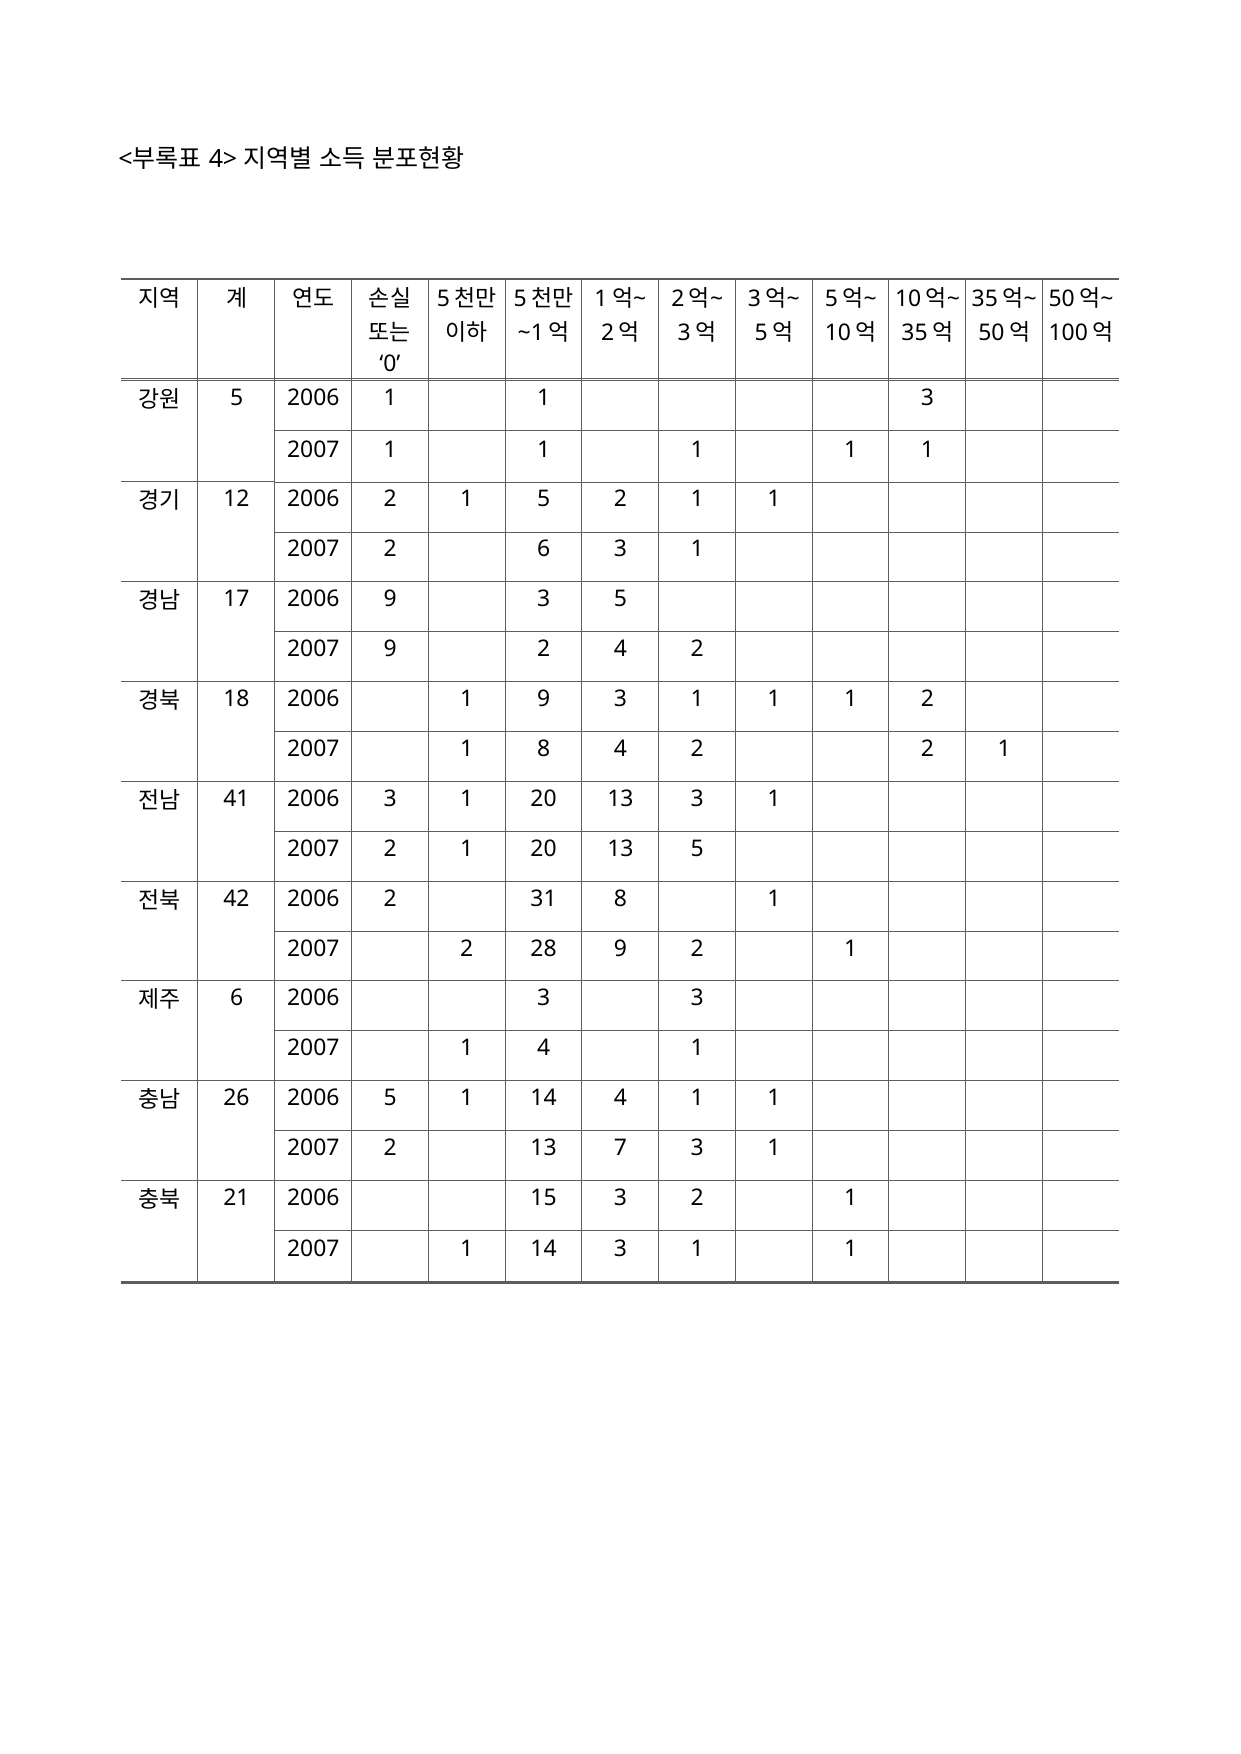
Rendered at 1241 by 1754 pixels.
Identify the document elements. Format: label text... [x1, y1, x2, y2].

table_cell [1043, 1031, 1119, 1080]
table_cell 2007 [275, 1231, 351, 1281]
table_cell 1 [966, 732, 1042, 781]
table_cell 1 [813, 932, 888, 980]
table_cell 13 [506, 1131, 581, 1180]
table_cell [352, 1231, 428, 1281]
table_cell 2007 [275, 431, 351, 481]
table_header 50억~ 100억 [1043, 280, 1119, 378]
table_cell 1 [736, 1131, 812, 1180]
table_cell 1 [813, 1231, 888, 1281]
table_cell 충남 [121, 1081, 197, 1180]
table_cell [813, 981, 888, 1030]
table_cell 3 [352, 782, 428, 831]
table_cell [889, 483, 965, 531]
table_cell [889, 632, 965, 681]
table_cell [1043, 1181, 1119, 1230]
table_header 3억~ 5억 [736, 280, 812, 378]
table_cell 2006 [275, 381, 351, 430]
table_cell 3 [659, 782, 735, 831]
table_cell [966, 981, 1042, 1030]
table_cell [429, 533, 505, 581]
table_cell 7 [582, 1131, 658, 1180]
table_cell [429, 431, 505, 481]
table_cell 1 [429, 682, 505, 731]
table_header 계 [198, 280, 274, 378]
table_cell [813, 732, 888, 781]
table_cell 1 [659, 682, 735, 731]
table_cell 2 [889, 732, 965, 781]
table_cell [966, 1231, 1042, 1281]
table_cell 1 [429, 782, 505, 831]
table_cell 3 [582, 1181, 658, 1230]
table_cell 6 [198, 981, 274, 1080]
table_cell [1043, 1081, 1119, 1130]
table_cell [966, 381, 1042, 430]
table_cell [889, 1231, 965, 1281]
table_cell 13 [582, 832, 658, 881]
table_cell 1 [813, 1181, 888, 1230]
table_cell 2 [352, 483, 428, 531]
table_cell 15 [506, 1181, 581, 1230]
table_cell 1 [736, 782, 812, 831]
table_cell 충북 [121, 1181, 197, 1281]
table_cell 4 [582, 632, 658, 681]
table_cell [429, 381, 505, 430]
table_cell [429, 882, 505, 931]
table_cell 1 [813, 431, 888, 481]
table_header 지역 [121, 280, 197, 378]
table_cell [736, 832, 812, 881]
table_cell 2006 [275, 1081, 351, 1130]
table_cell 1 [429, 832, 505, 881]
table_cell [582, 431, 658, 481]
table_cell [582, 981, 658, 1030]
table_cell [813, 832, 888, 881]
table_cell [736, 381, 812, 430]
table_cell [889, 1131, 965, 1180]
table_cell 경남 [121, 582, 197, 681]
table_cell 1 [736, 882, 812, 931]
table_cell [736, 732, 812, 781]
table_header 손실 또는 ‘0’ [352, 280, 428, 378]
table_cell [889, 782, 965, 831]
table_cell [736, 582, 812, 631]
table_cell [1043, 832, 1119, 881]
table_cell [1043, 483, 1119, 531]
table_cell 3 [582, 682, 658, 731]
table_cell 3 [582, 533, 658, 581]
table_cell 4 [582, 732, 658, 781]
table_cell 1 [506, 381, 581, 430]
table_cell 5 [582, 582, 658, 631]
table_cell 13 [582, 782, 658, 831]
table_cell [736, 981, 812, 1030]
table_cell 41 [198, 782, 274, 881]
table_cell 2006 [275, 782, 351, 831]
table_header 10억~ 35억 [889, 280, 965, 378]
table_cell [582, 381, 658, 430]
table_cell 20 [506, 782, 581, 831]
table_cell 1 [813, 682, 888, 731]
table_cell [736, 932, 812, 980]
table_header 1억~ 2억 [582, 280, 658, 378]
table_cell [813, 782, 888, 831]
table_cell 31 [506, 882, 581, 931]
table_cell 3 [506, 981, 581, 1030]
table_cell 1 [506, 431, 581, 481]
table_cell [813, 632, 888, 681]
table_cell [1043, 533, 1119, 581]
table_cell [736, 1181, 812, 1230]
table_cell [736, 533, 812, 581]
table_cell [352, 682, 428, 731]
table_cell 2 [659, 1181, 735, 1230]
table_cell [1043, 431, 1119, 481]
table_cell 2 [352, 882, 428, 931]
table_cell 1 [429, 1031, 505, 1080]
table_cell [1043, 682, 1119, 731]
table_cell 28 [506, 932, 581, 980]
table_cell 4 [582, 1081, 658, 1130]
table_cell [736, 1231, 812, 1281]
table_cell 2006 [275, 1181, 351, 1230]
table_cell 전북 [121, 882, 197, 980]
table_cell 2 [659, 632, 735, 681]
table_cell [429, 582, 505, 631]
table_cell 1 [352, 431, 428, 481]
table_cell 9 [506, 682, 581, 731]
table_cell 1 [352, 381, 428, 430]
table_cell [889, 882, 965, 931]
table_cell 18 [198, 682, 274, 781]
table_cell 강원 [121, 381, 197, 481]
table_cell 2006 [275, 582, 351, 631]
table_cell 3 [659, 981, 735, 1030]
table_cell 42 [198, 882, 274, 980]
table_cell [966, 483, 1042, 531]
table_cell 2 [429, 932, 505, 980]
table_cell [1043, 732, 1119, 781]
table_cell 1 [659, 1031, 735, 1080]
table_cell 1 [736, 1081, 812, 1130]
table_cell [966, 1081, 1042, 1130]
table_cell 14 [506, 1231, 581, 1281]
table_cell 8 [582, 882, 658, 931]
table_cell 5 [659, 832, 735, 881]
table_cell 2006 [275, 682, 351, 731]
table_cell 2007 [275, 732, 351, 781]
table_cell [1043, 1231, 1119, 1281]
table_cell 1 [429, 1081, 505, 1130]
table_cell [659, 582, 735, 631]
table_cell 1 [659, 533, 735, 581]
table_cell 1 [429, 1231, 505, 1281]
table_cell [1043, 981, 1119, 1030]
table_cell 경북 [121, 682, 197, 781]
table_cell [889, 582, 965, 631]
table_cell [1043, 782, 1119, 831]
table_cell [1043, 381, 1119, 430]
table_cell [813, 1131, 888, 1180]
table_cell 17 [198, 582, 274, 681]
table_cell 12 [198, 482, 274, 581]
table_cell 3 [582, 1231, 658, 1281]
table_cell [429, 981, 505, 1030]
table_cell 1 [659, 483, 735, 531]
table_cell [736, 1031, 812, 1080]
table_cell 2007 [275, 533, 351, 581]
table_cell [966, 882, 1042, 931]
table_cell [966, 782, 1042, 831]
table_cell [736, 632, 812, 681]
table_cell 1 [736, 682, 812, 731]
table_cell [429, 1181, 505, 1230]
table_cell [1043, 882, 1119, 931]
table_cell 1 [659, 1081, 735, 1130]
table_cell 2 [659, 732, 735, 781]
table_cell [966, 582, 1042, 631]
table_cell 26 [198, 1081, 274, 1180]
table_cell [429, 632, 505, 681]
table_cell 2007 [275, 932, 351, 980]
table_cell [813, 582, 888, 631]
text <부록표 4> 지역별 소득 분포현황 [118, 139, 1122, 175]
table_cell [966, 533, 1042, 581]
table_cell 1 [889, 431, 965, 481]
table_cell [352, 1031, 428, 1080]
table_cell 2006 [275, 483, 351, 531]
table_cell [352, 932, 428, 980]
table_cell [966, 832, 1042, 881]
table_cell [352, 981, 428, 1030]
table_header 2억~ 3억 [659, 280, 735, 378]
table_header 연도 [275, 280, 351, 378]
table_cell [966, 932, 1042, 980]
table_cell [889, 932, 965, 980]
table_cell 14 [506, 1081, 581, 1130]
table_cell 3 [506, 582, 581, 631]
table_cell [813, 1031, 888, 1080]
table_cell [966, 632, 1042, 681]
table_cell 2007 [275, 632, 351, 681]
table_cell [1043, 932, 1119, 980]
table_header 35억~ 50억 [966, 280, 1042, 378]
table_cell [966, 1031, 1042, 1080]
table_cell 1 [659, 431, 735, 481]
table_header 5천만 ~1억 [506, 280, 581, 378]
table_cell 2 [352, 832, 428, 881]
table_cell [813, 1081, 888, 1130]
table_cell 1 [736, 483, 812, 531]
table_cell 9 [582, 932, 658, 980]
table_cell [889, 832, 965, 881]
table_cell 1 [429, 732, 505, 781]
table_cell [352, 1181, 428, 1230]
table_cell 9 [352, 632, 428, 681]
table_cell 2 [659, 932, 735, 980]
table_cell 4 [506, 1031, 581, 1080]
table_cell 6 [506, 533, 581, 581]
table_cell [813, 381, 888, 430]
table_header 5천만 이하 [429, 280, 505, 378]
table_cell 2 [582, 483, 658, 531]
table_cell 2006 [275, 981, 351, 1030]
table_cell [966, 682, 1042, 731]
table_cell [889, 1181, 965, 1230]
table_cell [966, 1181, 1042, 1230]
table_cell 2007 [275, 832, 351, 881]
table_cell [813, 882, 888, 931]
table_cell 경기 [121, 482, 197, 581]
table_cell 2 [352, 1131, 428, 1180]
table_cell [1043, 582, 1119, 631]
table_cell 5 [506, 483, 581, 531]
table_cell [813, 533, 888, 581]
table_cell 3 [659, 1131, 735, 1180]
table_cell [659, 882, 735, 931]
table_cell 2006 [275, 882, 351, 931]
table_cell [582, 1031, 658, 1080]
table_cell [966, 431, 1042, 481]
table_cell [966, 1131, 1042, 1180]
table_cell [889, 1031, 965, 1080]
table_cell 1 [659, 1231, 735, 1281]
table_cell 21 [198, 1181, 274, 1281]
table_cell 9 [352, 582, 428, 631]
table_header 5억~ 10억 [813, 280, 888, 378]
table_cell [889, 533, 965, 581]
table_cell [1043, 632, 1119, 681]
table_cell 2007 [275, 1031, 351, 1080]
table_cell 제주 [121, 981, 197, 1080]
table_cell 2 [506, 632, 581, 681]
table_cell [659, 381, 735, 430]
table_cell 3 [889, 381, 965, 430]
table_cell 전남 [121, 782, 197, 881]
table_cell 8 [506, 732, 581, 781]
table_cell 1 [429, 483, 505, 531]
table_cell [889, 981, 965, 1030]
table_cell [1043, 1131, 1119, 1180]
table_cell [429, 1131, 505, 1180]
table_cell 2 [352, 533, 428, 581]
table_cell 5 [352, 1081, 428, 1130]
table_cell [813, 483, 888, 531]
table_cell [352, 732, 428, 781]
table_cell 20 [506, 832, 581, 881]
table_cell 2 [889, 682, 965, 731]
table_cell 5 [198, 381, 274, 481]
table_cell [889, 1081, 965, 1130]
table_cell [736, 431, 812, 481]
table_cell 2007 [275, 1131, 351, 1180]
